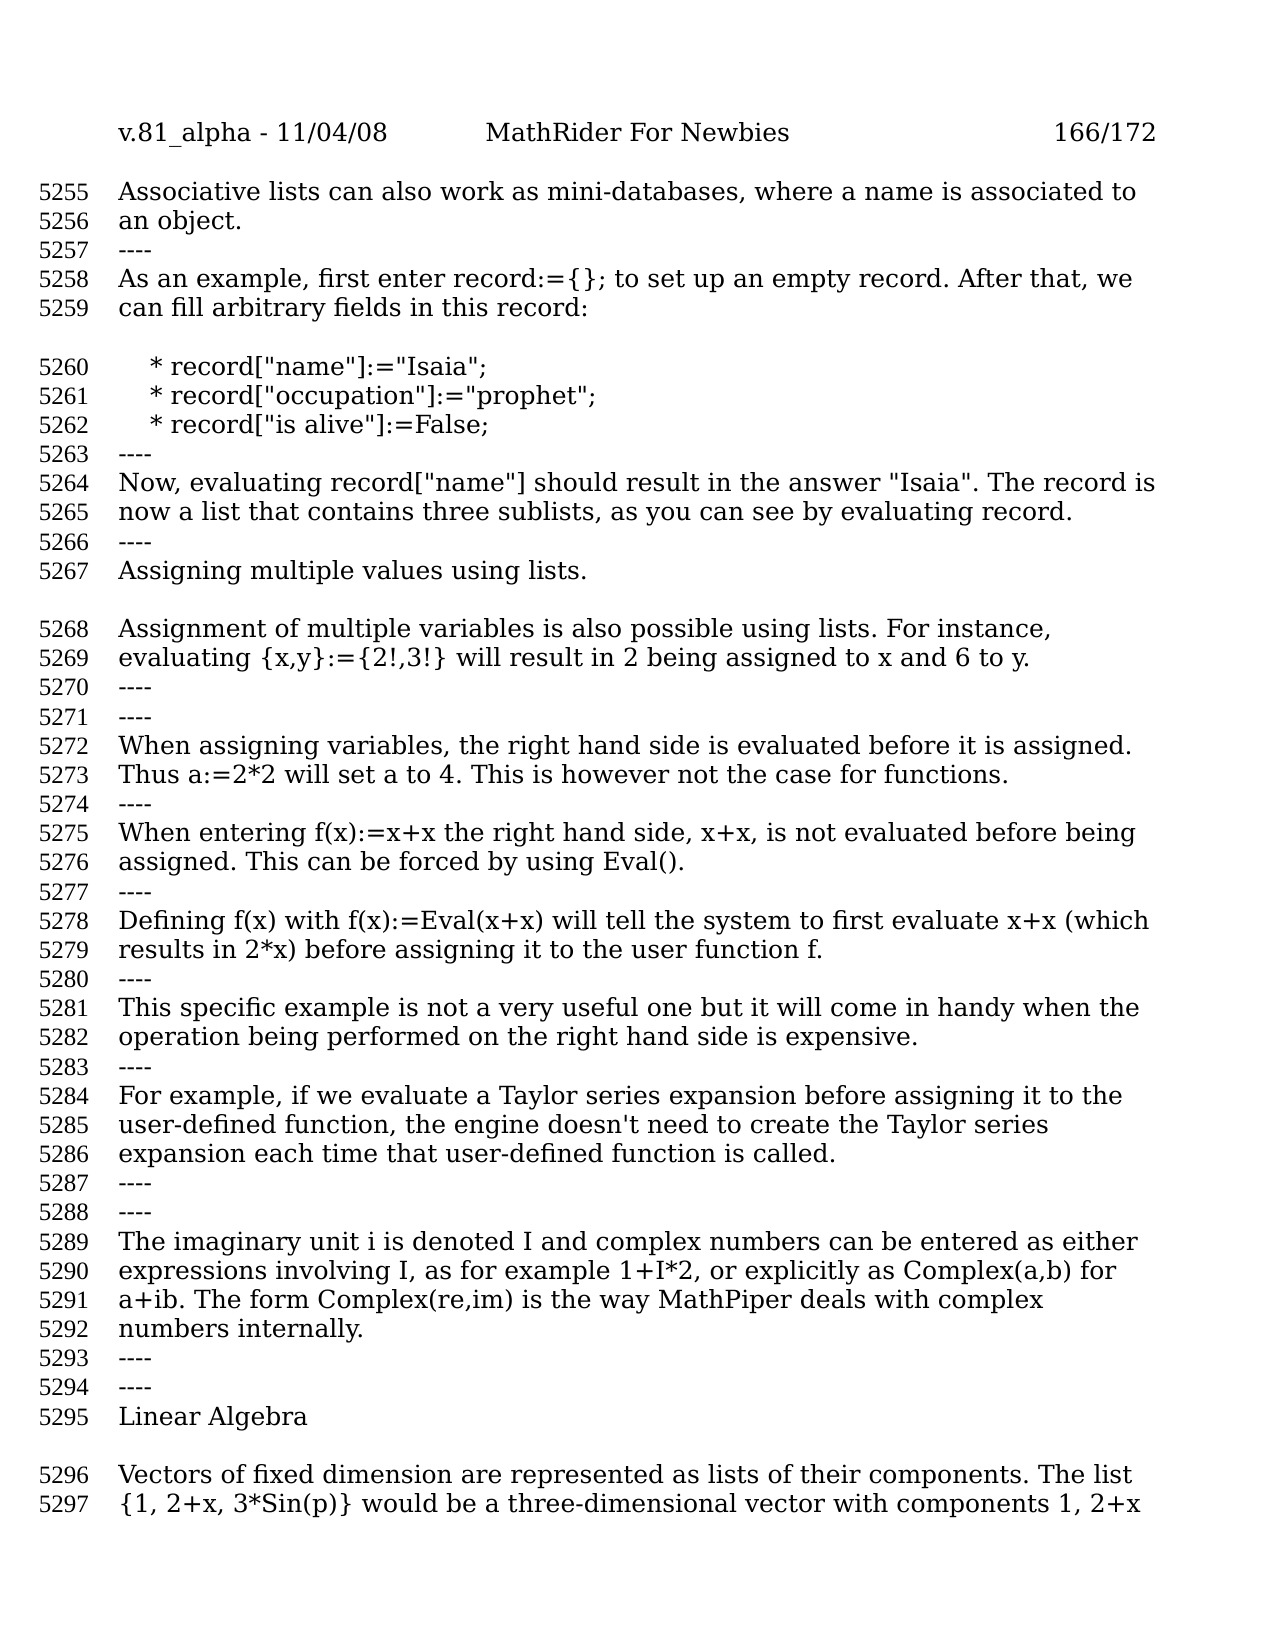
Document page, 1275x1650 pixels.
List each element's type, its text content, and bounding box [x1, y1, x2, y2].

text For example, if we evaluate a Taylor series expansion before assigning it to the user-defined function, the engine doesn't need to create the Taylor series expansion each time that user-defined function is called. [118, 1081, 1157, 1168]
text ---- [118, 673, 1157, 702]
text This specific example is not a very useful one but it will come in handy when the operation being performed on the right hand side is expensive. [118, 993, 1157, 1052]
text ---- [118, 877, 1157, 906]
text When entering f(x):=x+x the right hand side, x+x, is not evaluated before being assigned. This can be forced by using Eval(). [118, 818, 1157, 877]
text ---- [118, 527, 1157, 556]
text ---- [118, 1052, 1157, 1081]
text ---- [118, 789, 1157, 818]
text Assignment of multiple variables is also possible using lists. For instance, evaluating {x,y}:={2!,3!} will result in 2 being assigned to x and 6 to y. [118, 614, 1157, 673]
text As an example, first enter record:={}; to set up an empty record. After that, we can fill arbitrary fields in this record: [118, 264, 1157, 323]
text ---- [118, 964, 1157, 993]
text * record["occupation"]:="prophet"; [118, 381, 1157, 410]
text * record["name"]:="Isaia"; [118, 352, 1157, 381]
text When assigning variables, the right hand side is evaluated before it is assigned. Thus a:=2*2 will set a to 4. This is however not the case for functions. [118, 731, 1157, 789]
text ---- [118, 235, 1157, 264]
text The imaginary unit i is denoted I and complex numbers can be entered as either expressions involving I, as for example 1+I*2, or explicitly as Complex(a,b) for a+ib. The form Complex(re,im) is the way MathPiper deals with complex numbers internally. [118, 1227, 1157, 1343]
text ---- [118, 1373, 1157, 1402]
text Linear Algebra [118, 1402, 1157, 1431]
text Vectors of fixed dimension are represented as lists of their components. The list {1, 2+x, 3*Sin(p)} would be a three-dimensional vector with components 1, 2+x [118, 1460, 1157, 1518]
text ---- [118, 439, 1157, 468]
text ---- [118, 1168, 1157, 1198]
text ---- [118, 702, 1157, 731]
text Assigning multiple values using lists. [118, 556, 1157, 585]
text Defining f(x) with f(x):=Eval(x+x) will tell the system to first evaluate x+x (which results in 2*x) before assigning it to the user function f. [118, 906, 1157, 964]
text ---- [118, 1343, 1157, 1373]
text Now, evaluating record["name"] should result in the answer "Isaia". The record is now a list that contains three sublists, as you can see by evaluating record. [118, 468, 1157, 527]
text Associative lists can also work as mini-databases, where a name is associated to an object. [118, 177, 1157, 235]
text ---- [118, 1198, 1157, 1227]
text * record["is alive"]:=False; [118, 410, 1157, 439]
